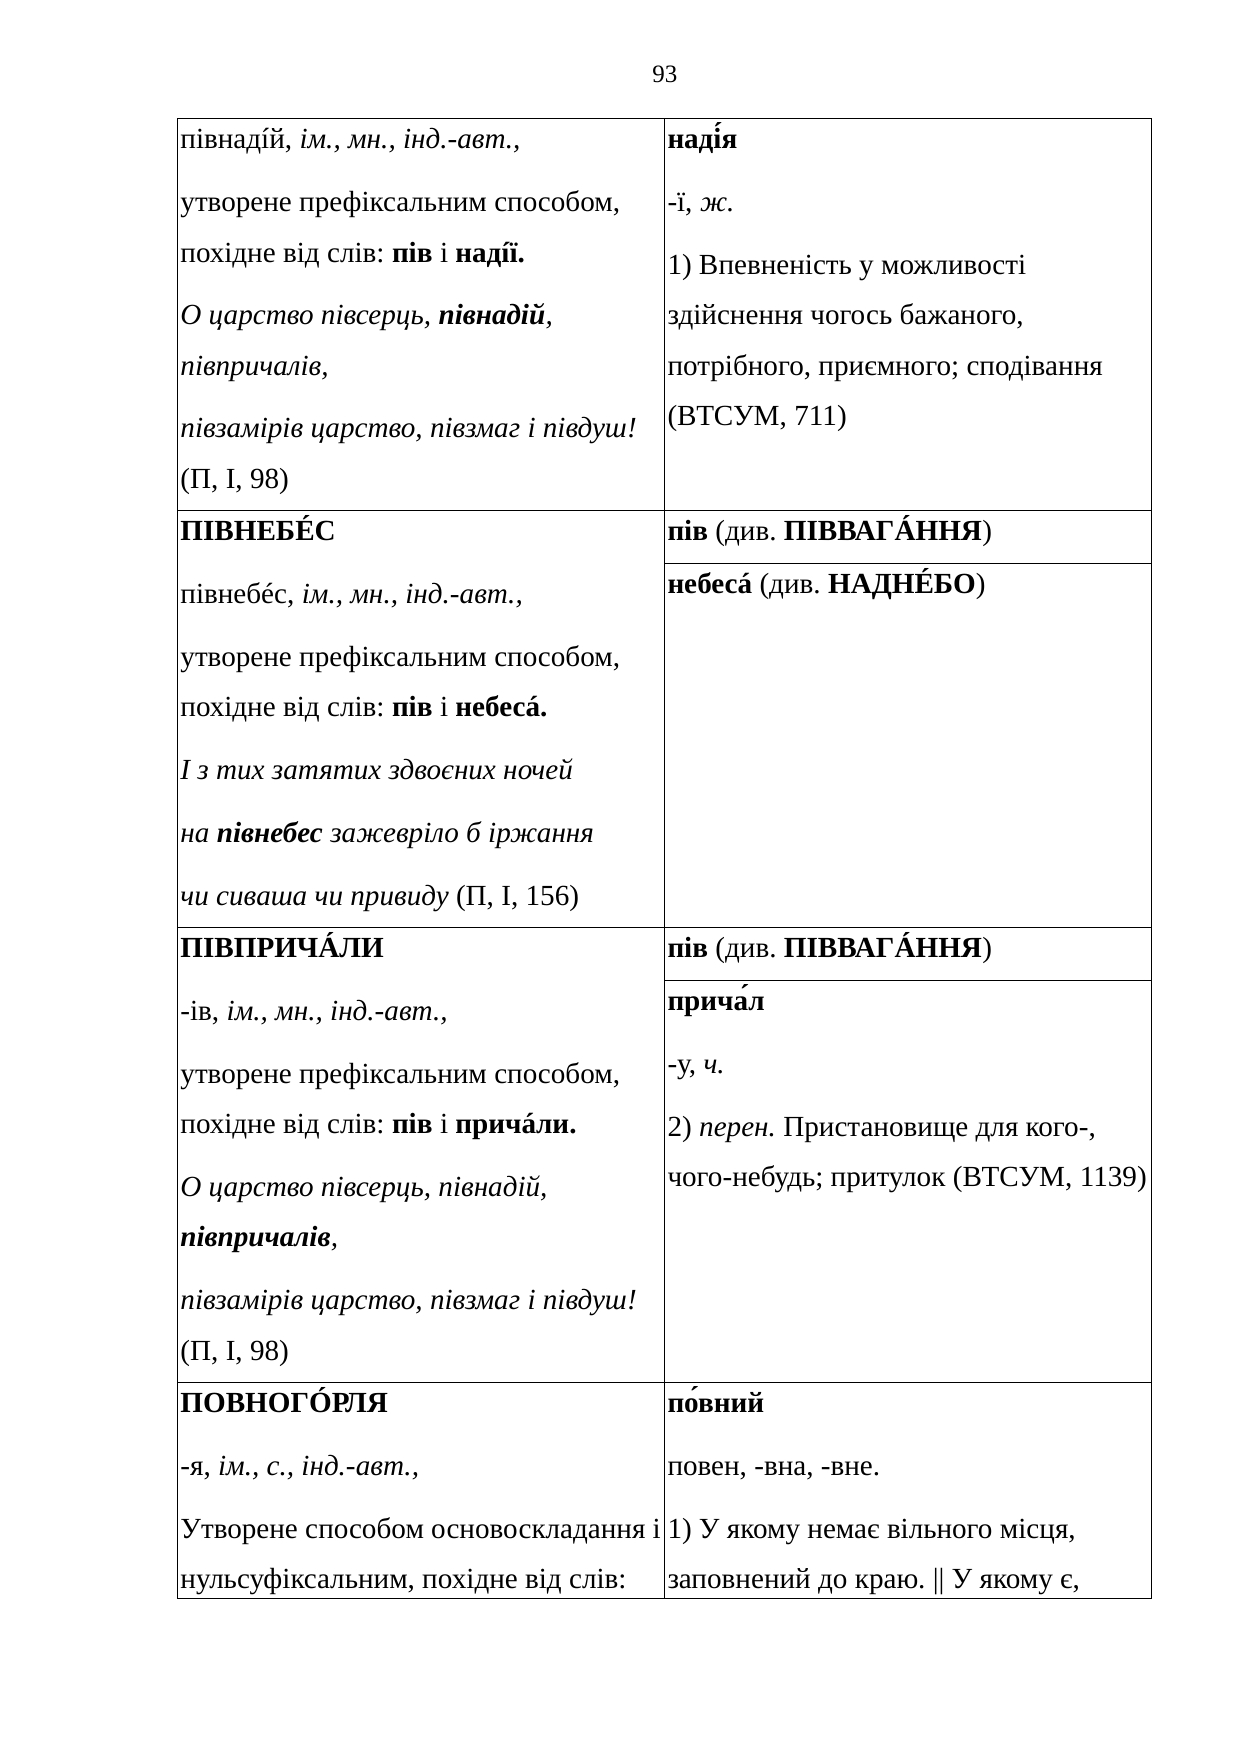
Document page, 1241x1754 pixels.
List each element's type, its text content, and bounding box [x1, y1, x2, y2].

table_cell пів (див. ПІВВАГÁННЯ) [665, 511, 1151, 563]
table_cell ПОВНОГÓРЛЯ -я, ім., с., інд.-авт., Утворене способом основоскладання і нульсуфіксальним, похідне від слів: [178, 1383, 664, 1598]
table_cell пів (див. ПІВВАГÁННЯ) [665, 928, 1151, 979]
table_cell небесá (див. НАДНÉБО) [665, 564, 1151, 927]
table_cell прича́л -у, ч. 2) перен. Пристановище для кого-, чого-небудь; притулок (ВТСУМ, 1139) [665, 981, 1151, 1382]
table_cell наді́я -ї, ж. 1) Впевненість у можливості здійснення чогось бажаного, потрібного, приємного; сподівання (ВТСУМ, 711) [665, 119, 1151, 510]
table_cell півнадíй, ім., мн., інд.-авт., утворене префіксальним способом, похідне від слів: пів і надíї. О царство півсерць, півнадій, півпричалів, півзамірів царство, півзмаг і півдуш! (П, І, 98) [178, 119, 664, 510]
table_cell ПІВНЕБÉС півнебéс, ім., мн., інд.-авт., утворене префіксальним способом, похідне від слів: пів і небесá. І з тих затятих здвоєних ночей на півнебес зажевріло б іржання чи сиваша чи привиду (П, І, 156) [178, 511, 664, 927]
table_cell по́вний повен, -вна, -вне. 1) У якому немає вільного місця, заповнений до краю. || У якому є, [665, 1383, 1151, 1598]
table_cell ПІВПРИЧÁЛИ -ів, ім., мн., інд.-авт., утворене префіксальним способом, похідне від слів: пів і причáли. О царство півсерць, півнадій, півпричалів, півзамірів царство, півзмаг і півдуш! (П, І, 98) [178, 928, 664, 1382]
